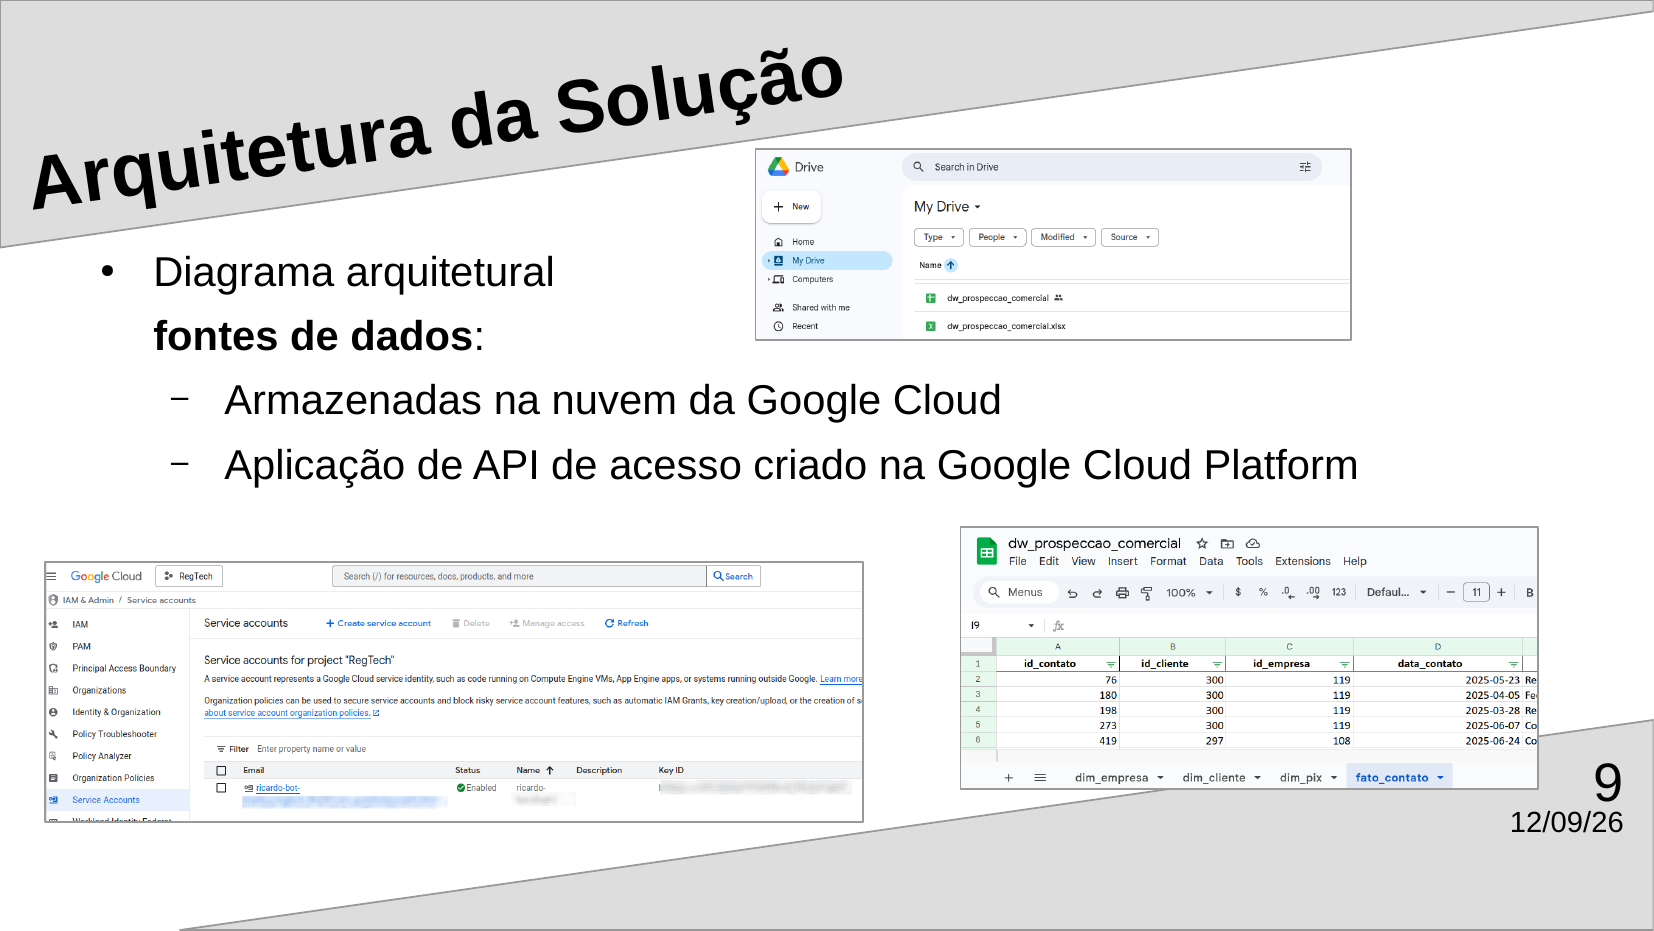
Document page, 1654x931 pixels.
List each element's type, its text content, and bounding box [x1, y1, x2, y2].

picture [961, 527, 1538, 789]
picture [756, 150, 1351, 340]
title Arquitetura da Solução [16, 0, 1501, 263]
picture [45, 562, 863, 821]
list Diagrama arquitetural fontes de dados: Armazenadas na nuvem da Google Cloud Aplicação de API de acesso criado na Google Cloud Platform [82, 248, 1538, 789]
